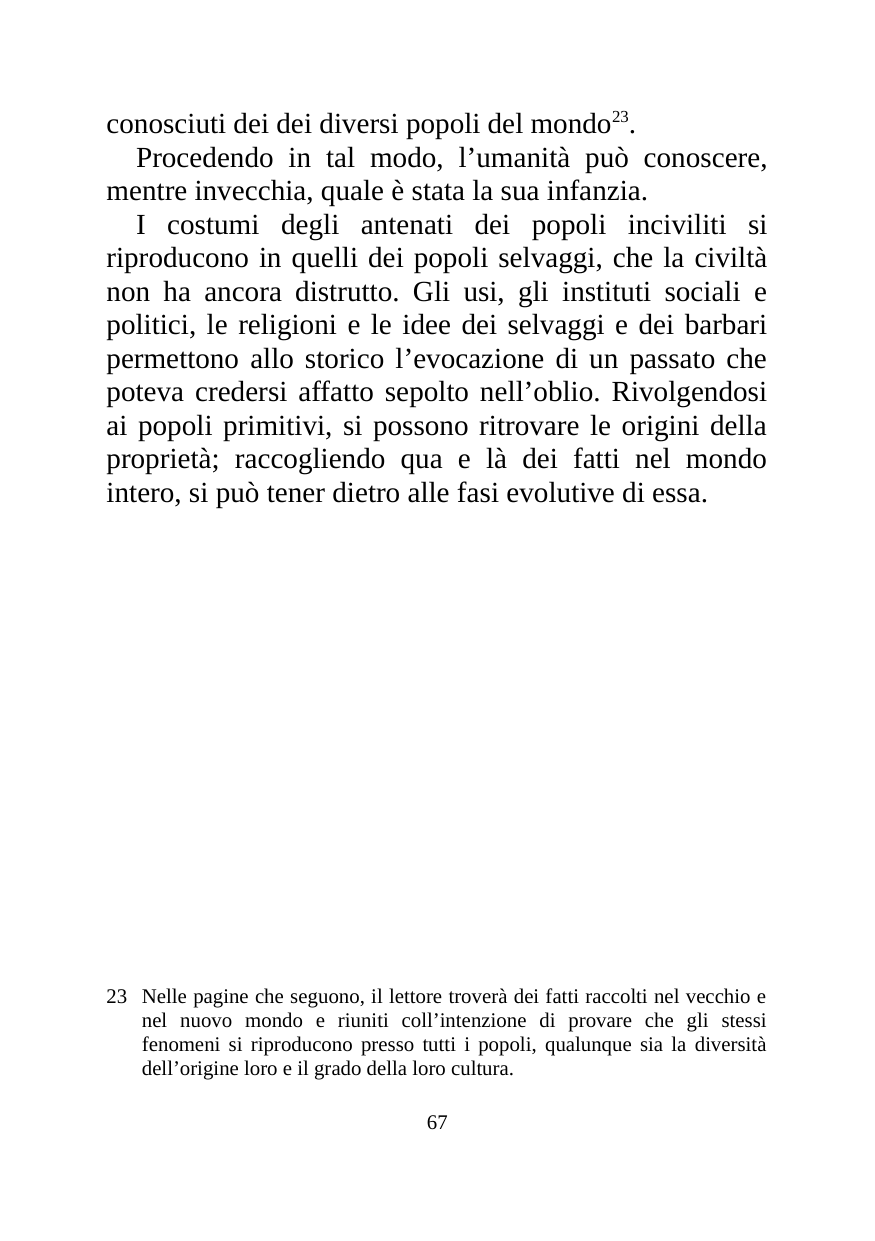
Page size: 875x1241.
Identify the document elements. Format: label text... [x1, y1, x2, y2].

text Nelle pagine che seguono, il lettore troverà dei fatti raccolti nel vecchio e nel nuovo mondo e riuniti coll’intenzione di provare che gli stessi fenomeni si riproducono presso tutti i popoli, qualunque sia la diversità dell’origine loro e il grado della loro cultura. [106, 984, 768, 1080]
text I costumi degli antenati dei popoli inciviliti si riproducono in quelli dei popoli selvaggi, che la civiltà non ha ancora distrutto. Gli usi, gli instituti sociali e politici, le religioni e le idee dei selvaggi e dei barbari permettono allo storico l’evocazione di un passato che poteva credersi affatto sepolto nell’oblio. Rivolgendosi ai popoli primitivi, si possono ritrovare le origini della proprietà; raccogliendo qua e là dei fatti nel mondo intero, si può tener dietro alle fasi evolutive di essa. [106, 207, 768, 509]
text conosciuti dei dei diversi popoli del mondo. [106, 106, 768, 140]
text Procedendo in tal modo, l’umanità può conoscere, mentre invecchia, quale è stata la sua infanzia. [106, 140, 768, 207]
